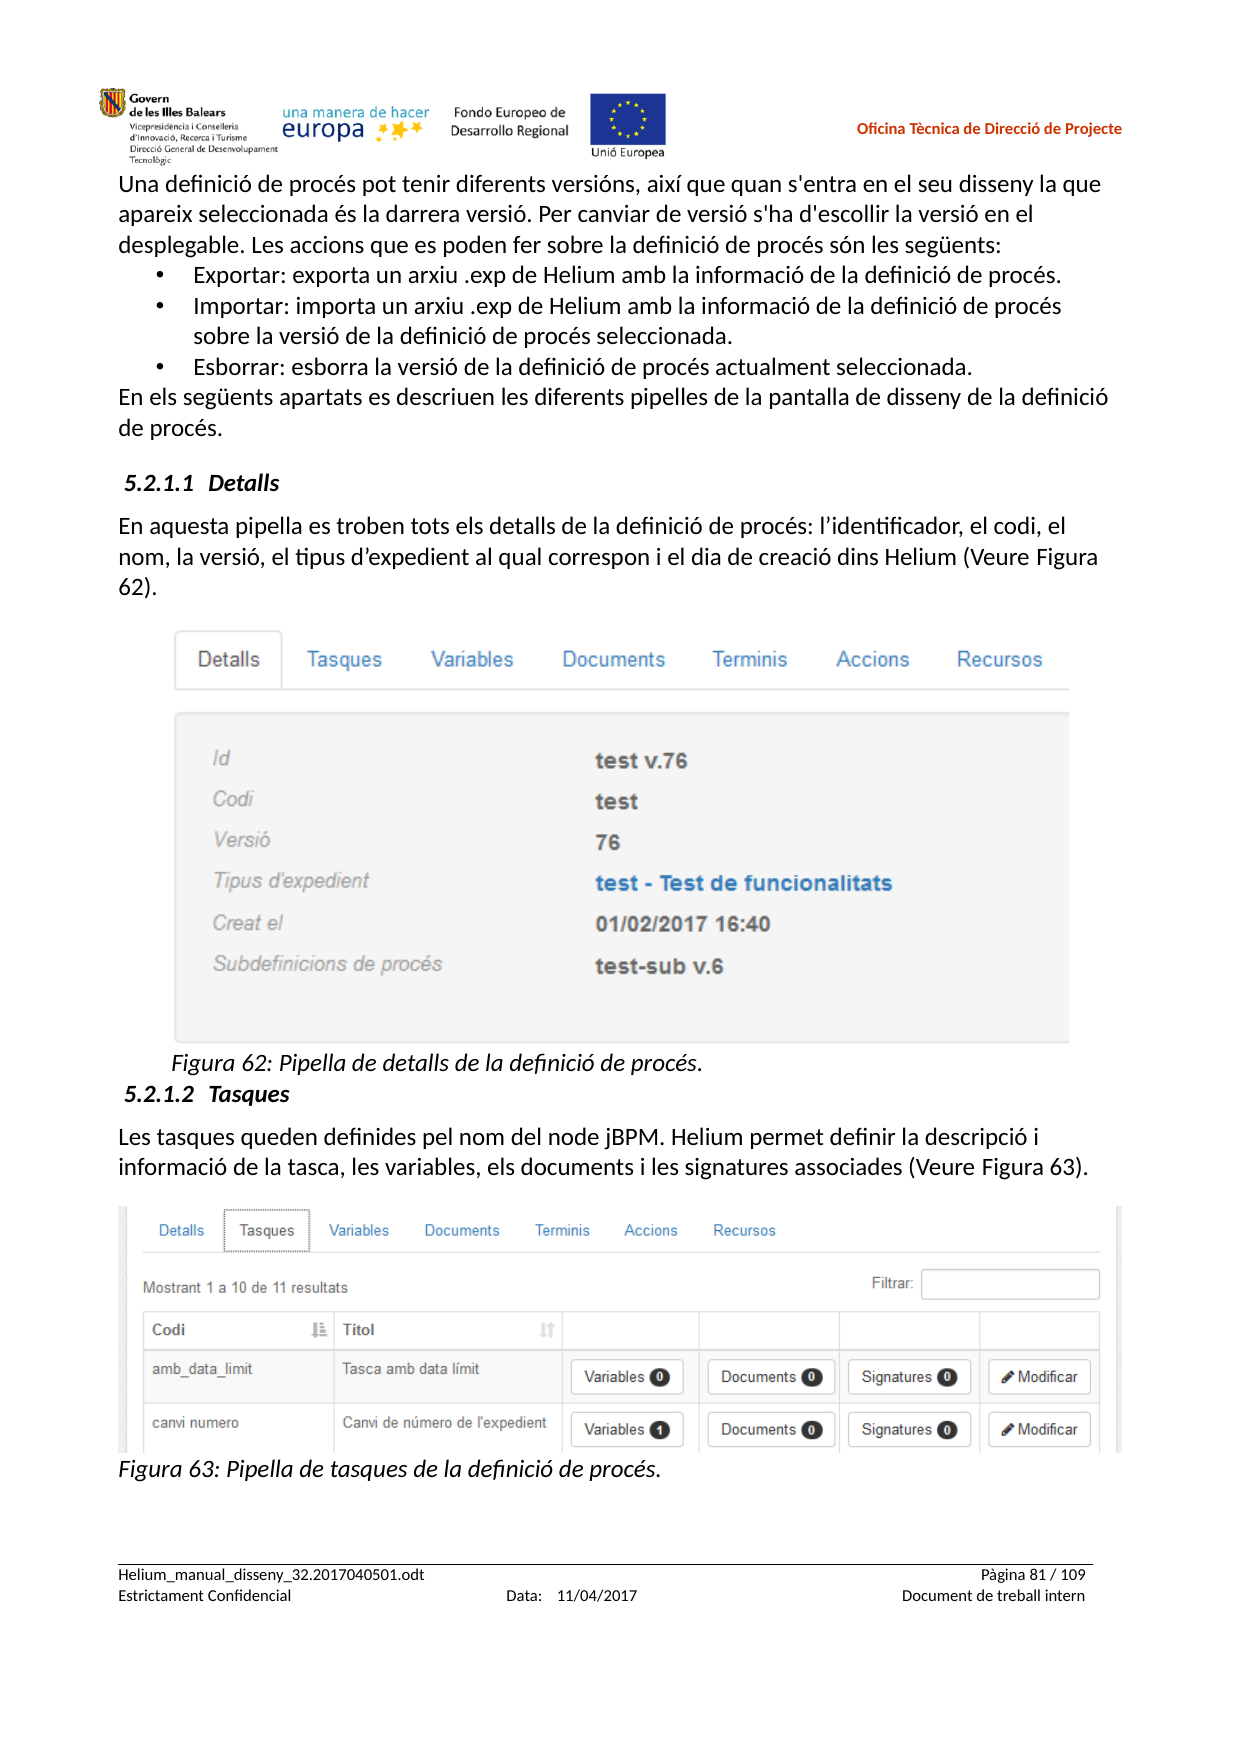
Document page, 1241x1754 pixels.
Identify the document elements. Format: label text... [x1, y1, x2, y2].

text Figura 63: Pipella de tasques de la definició de procés. [118, 1453, 1122, 1483]
list Exportar: exporta un arxiu .exp de Helium amb la informació de la definició de procés. [156, 259, 1122, 290]
list Importar: importa un arxiu .exp de Helium amb la informació de la definició de procés sobre la versió de la definició de procés seleccionada. [156, 290, 1122, 351]
picture [118, 1206, 1123, 1453]
text Figura 62: Pipella de detalls de la definició de procés. [171, 1048, 1069, 1078]
text Una definició de procés pot tenir diferents versións, així que quan s'entra en el seu disseny la que apareix seleccionada és la darrera versió. Per canviar de versió s'ha d'escollir la versió en el desplegable. Les accions que es poden fer sobre la definició de procés són les següents: [118, 168, 1122, 259]
picture [99, 87, 668, 166]
picture [171, 627, 1070, 1048]
list Esborrar: esborra la versió de la definició de procés actualment seleccionada. [156, 351, 1122, 382]
text Les tasques queden definides pel nom del node jBPM. Helium permet definir la descripció i informació de la tasca, les variables, els documents i les signatures associades (Veure Figura 63). [118, 1121, 1122, 1182]
text En els següents apartats es descriuen les diferents pipelles de la pantalla de disseny de la definició de procés. [118, 382, 1122, 443]
text En aquesta pipella es troben tots els detalls de la definició de procés: l’identificador, el codi, el nom, la versió, el tipus d’expedient al qual correspon i el dia de creació dins Helium (Veure Figura 62). [118, 510, 1122, 602]
subtitle Detalls [118, 468, 1122, 498]
subtitle Tasques [118, 614, 1122, 1108]
